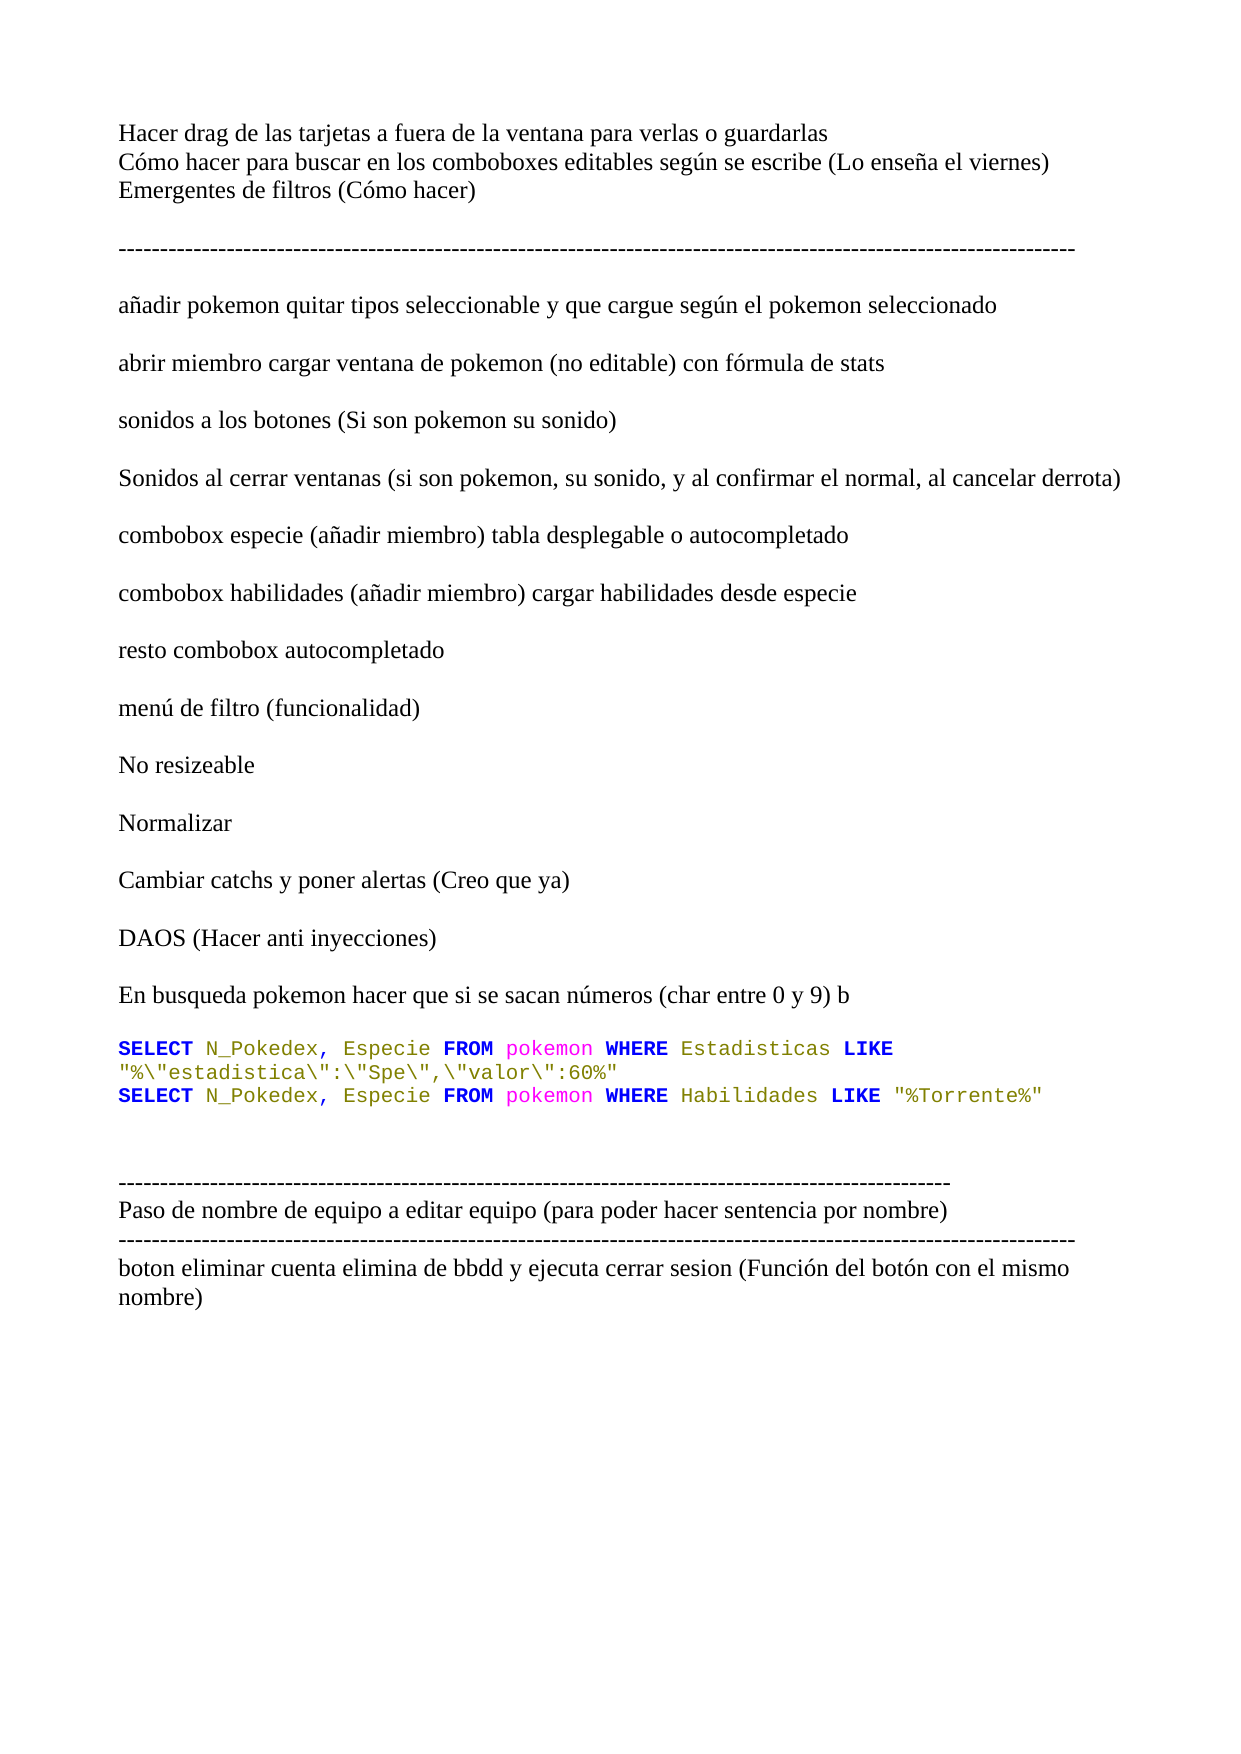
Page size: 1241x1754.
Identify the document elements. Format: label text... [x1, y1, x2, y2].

text Paso de nombre de equipo a editar equipo (para poder hacer sentencia por nombre) [118, 1195, 1122, 1224]
text Sonidos al cerrar ventanas (si son pokemon, su sonido, y al confirmar el normal, al cancelar derrota) [118, 463, 1122, 492]
text ------------------------------------------------------------------------------------------------------------------- [118, 1224, 1122, 1253]
text En busqueda pokemon hacer que si se sacan números (char entre 0 y 9) b [118, 981, 1122, 1009]
text resto combobox autocompletado [118, 636, 1122, 664]
text ------------------------------------------------------------------------------------------------------------------- [118, 233, 1122, 262]
text SELECT N_Pokedex, Especie FROM pokemon WHERE Estadisticas LIKE "%\"estadistica\":\"Spe\",\"valor\":60%" [118, 1038, 1122, 1085]
text ---------------------------------------------------------------------------------------------------- [118, 1167, 1122, 1195]
text Cómo hacer para buscar en los comboboxes editables según se escribe (Lo enseña el viernes) [118, 147, 1122, 176]
text Hacer drag de las tarjetas a fuera de la ventana para verlas o guardarlas [118, 118, 1122, 147]
text abrir miembro cargar ventana de pokemon (no editable) con fórmula de stats [118, 348, 1122, 377]
text combobox especie (añadir miembro) tabla desplegable o autocompletado [118, 521, 1122, 549]
text sonidos a los botones (Si son pokemon su sonido) [118, 406, 1122, 434]
text No resizeable [118, 751, 1122, 779]
text Normalizar [118, 808, 1122, 837]
text Cambiar catchs y poner alertas (Creo que ya) [118, 866, 1122, 894]
text añadir pokemon quitar tipos seleccionable y que cargue según el pokemon seleccionado [118, 291, 1122, 319]
text SELECT N_Pokedex, Especie FROM pokemon WHERE Habilidades LIKE "%Torrente%" [118, 1085, 1122, 1109]
text boton eliminar cuenta elimina de bbdd y ejecuta cerrar sesion (Función del botón con el mismo nombre) [118, 1253, 1122, 1310]
text menú de filtro (funcionalidad) [118, 693, 1122, 722]
text Emergentes de filtros (Cómo hacer) [118, 176, 1122, 204]
text combobox habilidades (añadir miembro) cargar habilidades desde especie [118, 578, 1122, 607]
text DAOS (Hacer anti inyecciones) [118, 923, 1122, 952]
